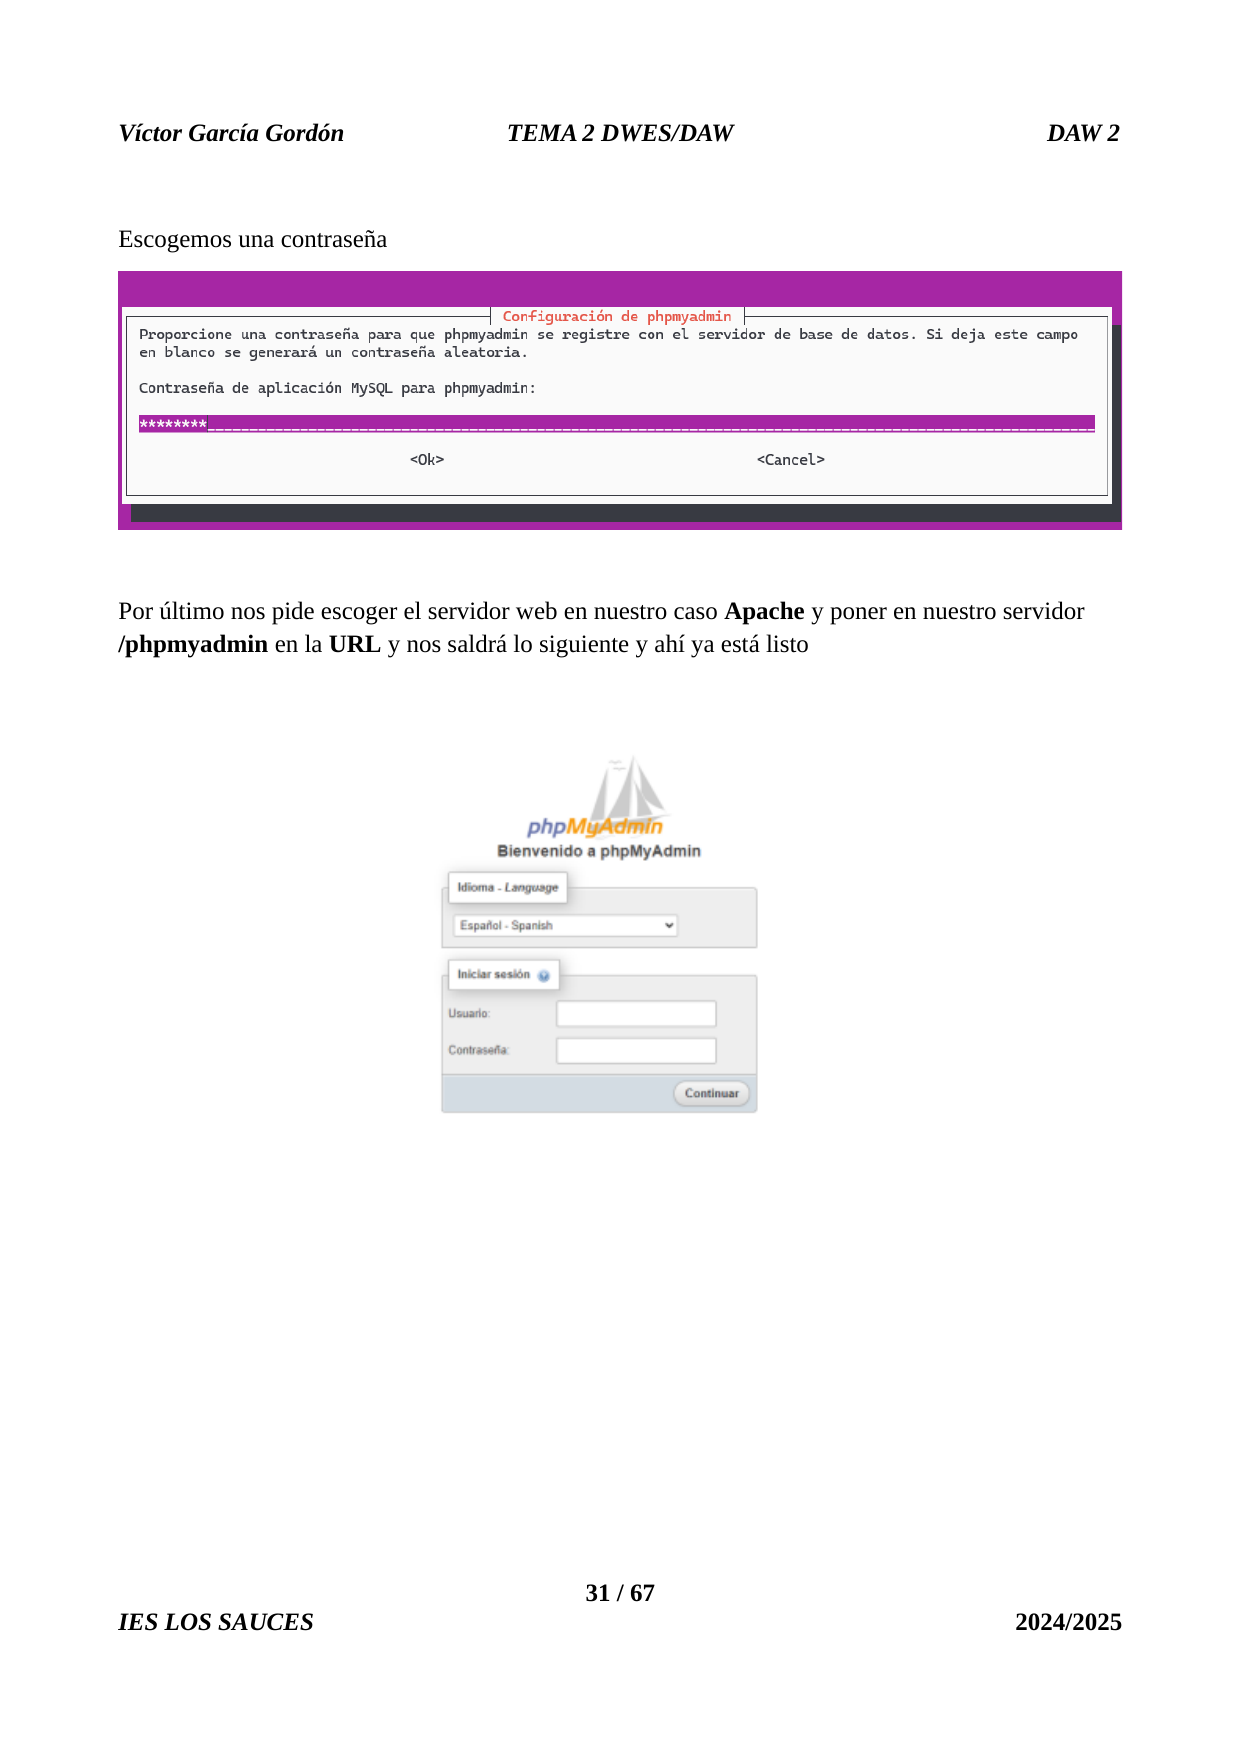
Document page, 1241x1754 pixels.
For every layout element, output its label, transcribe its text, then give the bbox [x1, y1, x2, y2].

text Por último nos pide escoger el servidor web en nuestro caso Apache y poner en nuestro servidor /phpmyadmin en la URL y nos saldrá lo siguiente y ahí ya está listo [118, 596, 1122, 658]
picture [424, 743, 761, 1118]
text Escogemos una contraseña [118, 224, 1122, 253]
picture [118, 271, 1123, 530]
